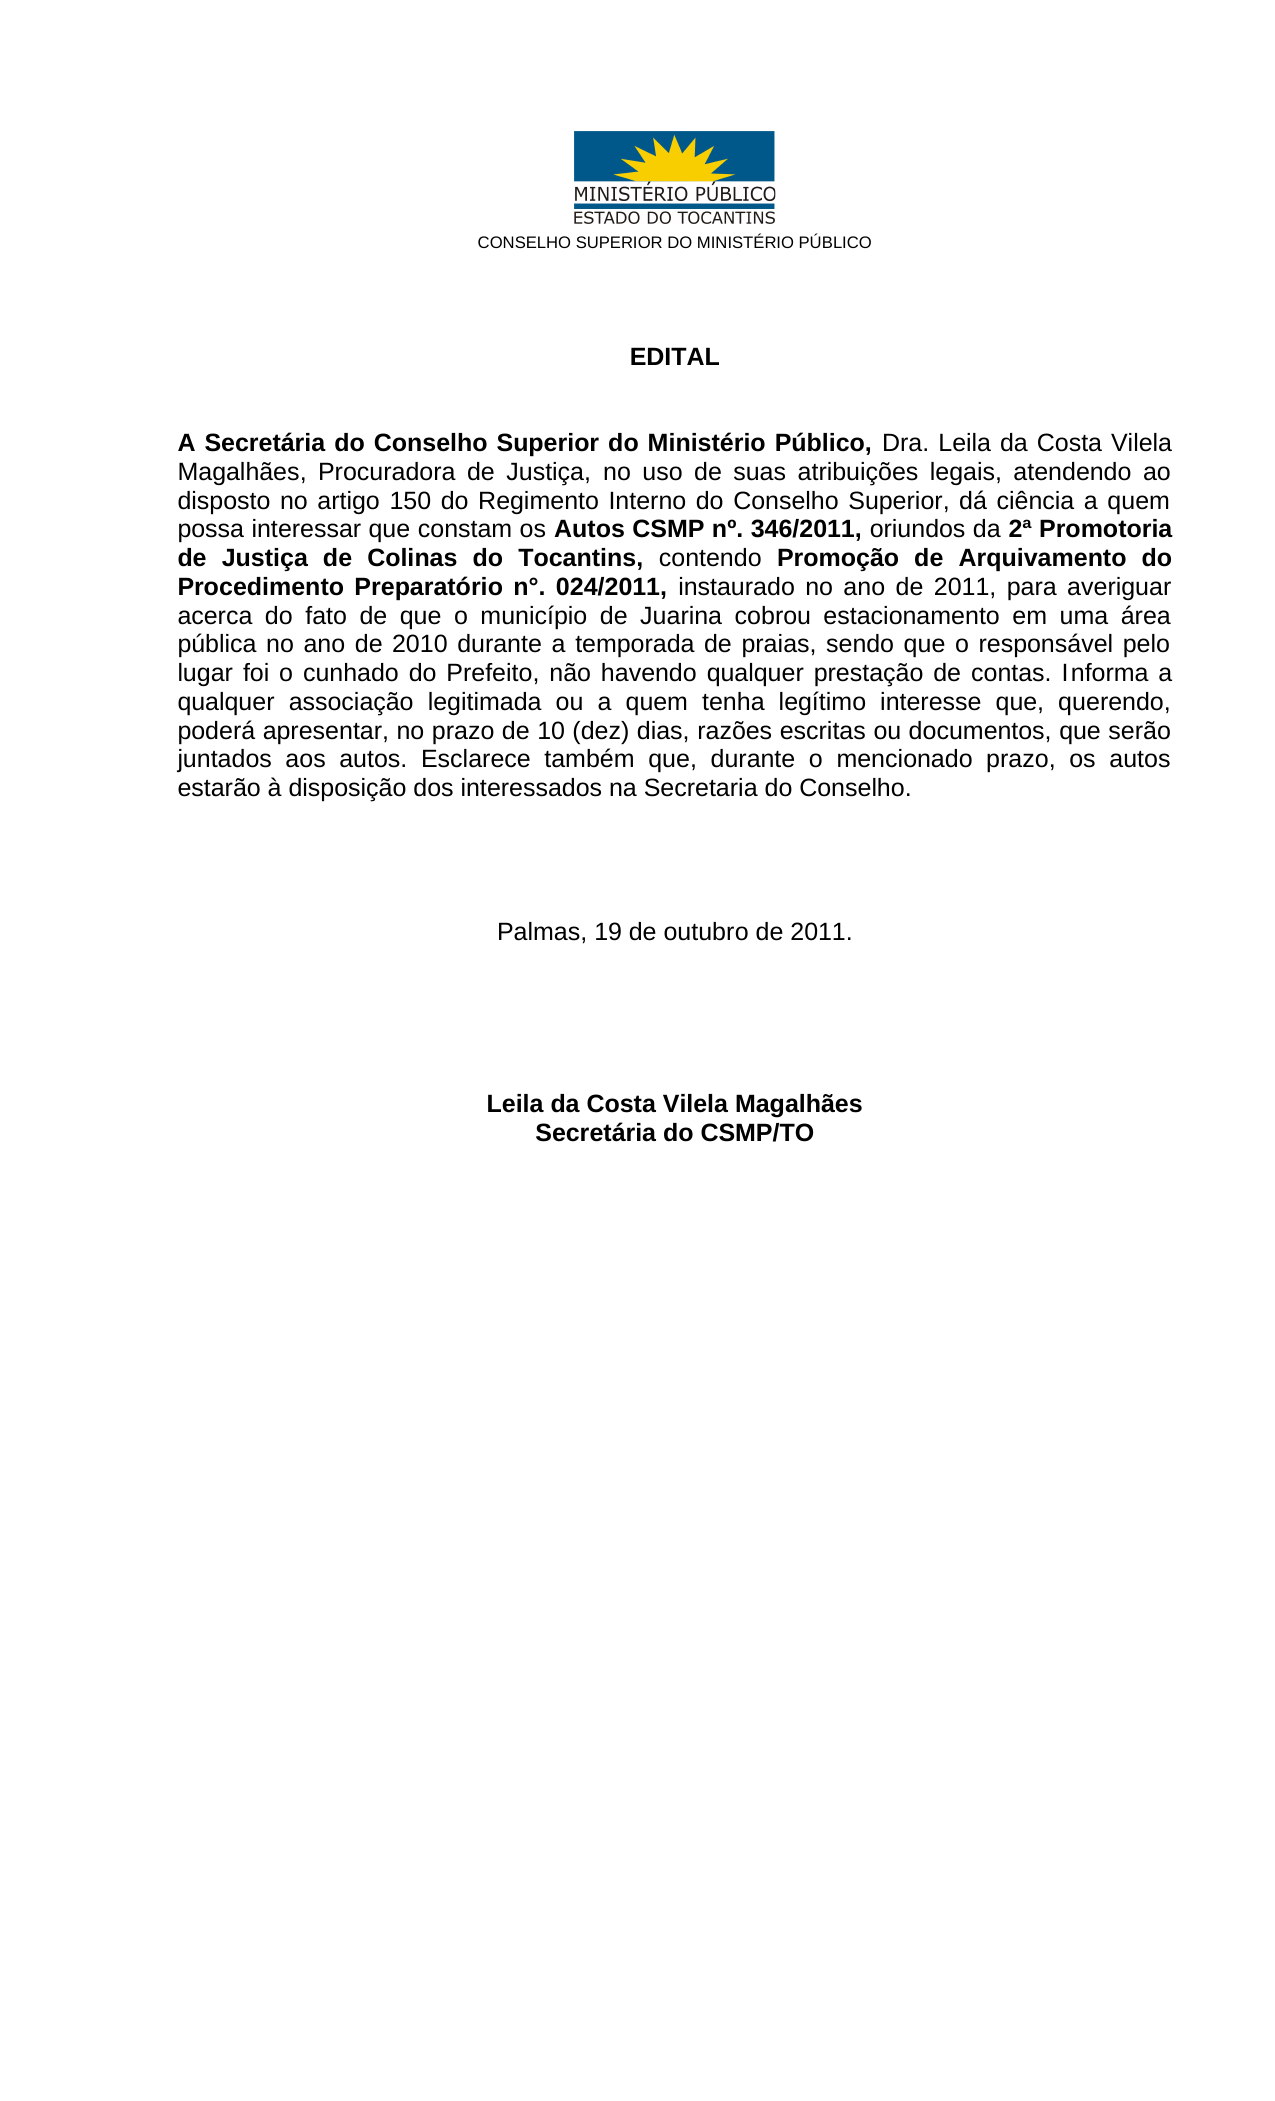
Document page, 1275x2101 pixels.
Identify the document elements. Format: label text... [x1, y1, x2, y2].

text Leila da Costa Vilela Magalhães [177, 1089, 1172, 1118]
picture [574, 131, 776, 224]
text A Secretária do Conselho Superior do Ministério Público, Dra. Leila da Costa Vilela Magalhães, Procuradora de Justiça, no uso de suas atribuições legais, atendendo ao disposto no artigo 150 do Regimento Interno do Conselho Superior, dá ciência a quem possa interessar que constam os Autos CSMP nº. 346/2011, oriundos da 2ª Promotoria de Justiça de Colinas do Tocantins, contendo Promoção de Arquivamento do Procedimento Preparatório n°. 024/2011, instaurado no ano de 2011, para averiguar acerca do fato de que o município de Juarina cobrou estacionamento em uma área pública no ano de 2010 durante a temporada de praias, sendo que o responsável pelo lugar foi o cunhado do Prefeito, não havendo qualquer prestação de contas. Informa a qualquer associação legitimada ou a quem tenha legítimo interesse que, querendo, poderá apresentar, no prazo de 10 (dez) dias, razões escritas ou documentos, que serão juntados aos autos. Esclarece também que, durante o mencionado prazo, os autos estarão à disposição dos interessados na Secretaria do Conselho. [177, 428, 1172, 802]
text Palmas, 19 de outubro de 2011. [177, 917, 1172, 946]
text Secretária do CSMP/TO [177, 1118, 1172, 1147]
text EDITAL [177, 342, 1172, 371]
